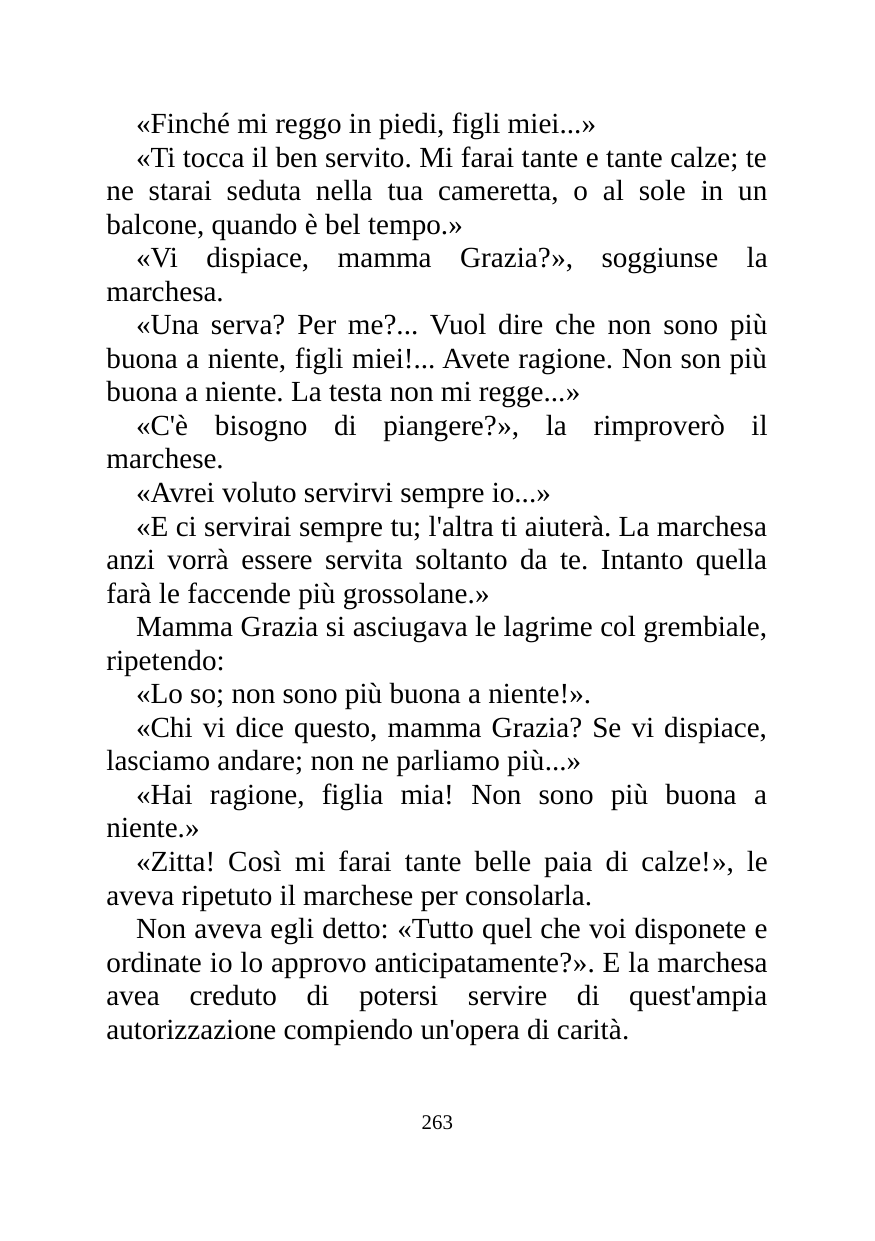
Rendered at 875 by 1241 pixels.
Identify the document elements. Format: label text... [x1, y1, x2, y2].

text «Vi dispiace, mamma Grazia?», soggiunse la marchesa. [106, 240, 768, 307]
text «Avrei voluto servirvi sempre io...» [106, 475, 768, 509]
text «Zitta! Così mi farai tante belle paia di calze!», le aveva ripetuto il marchese per consolarla. [106, 844, 768, 911]
text Mamma Grazia si asciugava le lagrime col grembiale, ripetendo: [106, 609, 768, 676]
text «Finché mi reggo in piedi, figli miei...» [106, 106, 768, 140]
text «Chi vi dice questo, mamma Grazia? Se vi dispiace, lasciamo andare; non ne parliamo più...» [106, 710, 768, 777]
text Non aveva egli detto: «Tutto quel che voi disponete e ordinate io lo approvo anticipatamente?». E la marchesa avea creduto di potersi servire di quest'ampia autorizzazione compiendo un'opera di carità. [106, 911, 768, 1045]
text «Lo so; non sono più buona a niente!». [106, 676, 768, 710]
text «Hai ragione, figlia mia! Non sono più buona a niente.» [106, 777, 768, 844]
text «Una serva? Per me?... Vuol dire che non sono più buona a niente, figli miei!... Avete ragione. Non son più buona a niente. La testa non mi regge...» [106, 307, 768, 408]
text «Ti tocca il ben servito. Mi farai tante e tante calze; te ne starai seduta nella tua cameretta, o al sole in un balcone, quando è bel tempo.» [106, 140, 768, 240]
text «E ci servirai sempre tu; l'altra ti aiuterà. La marchesa anzi vorrà essere servita soltanto da te. Intanto quella farà le faccende più grossolane.» [106, 509, 768, 609]
text «C'è bisogno di piangere?», la rimproverò il marchese. [106, 408, 768, 475]
